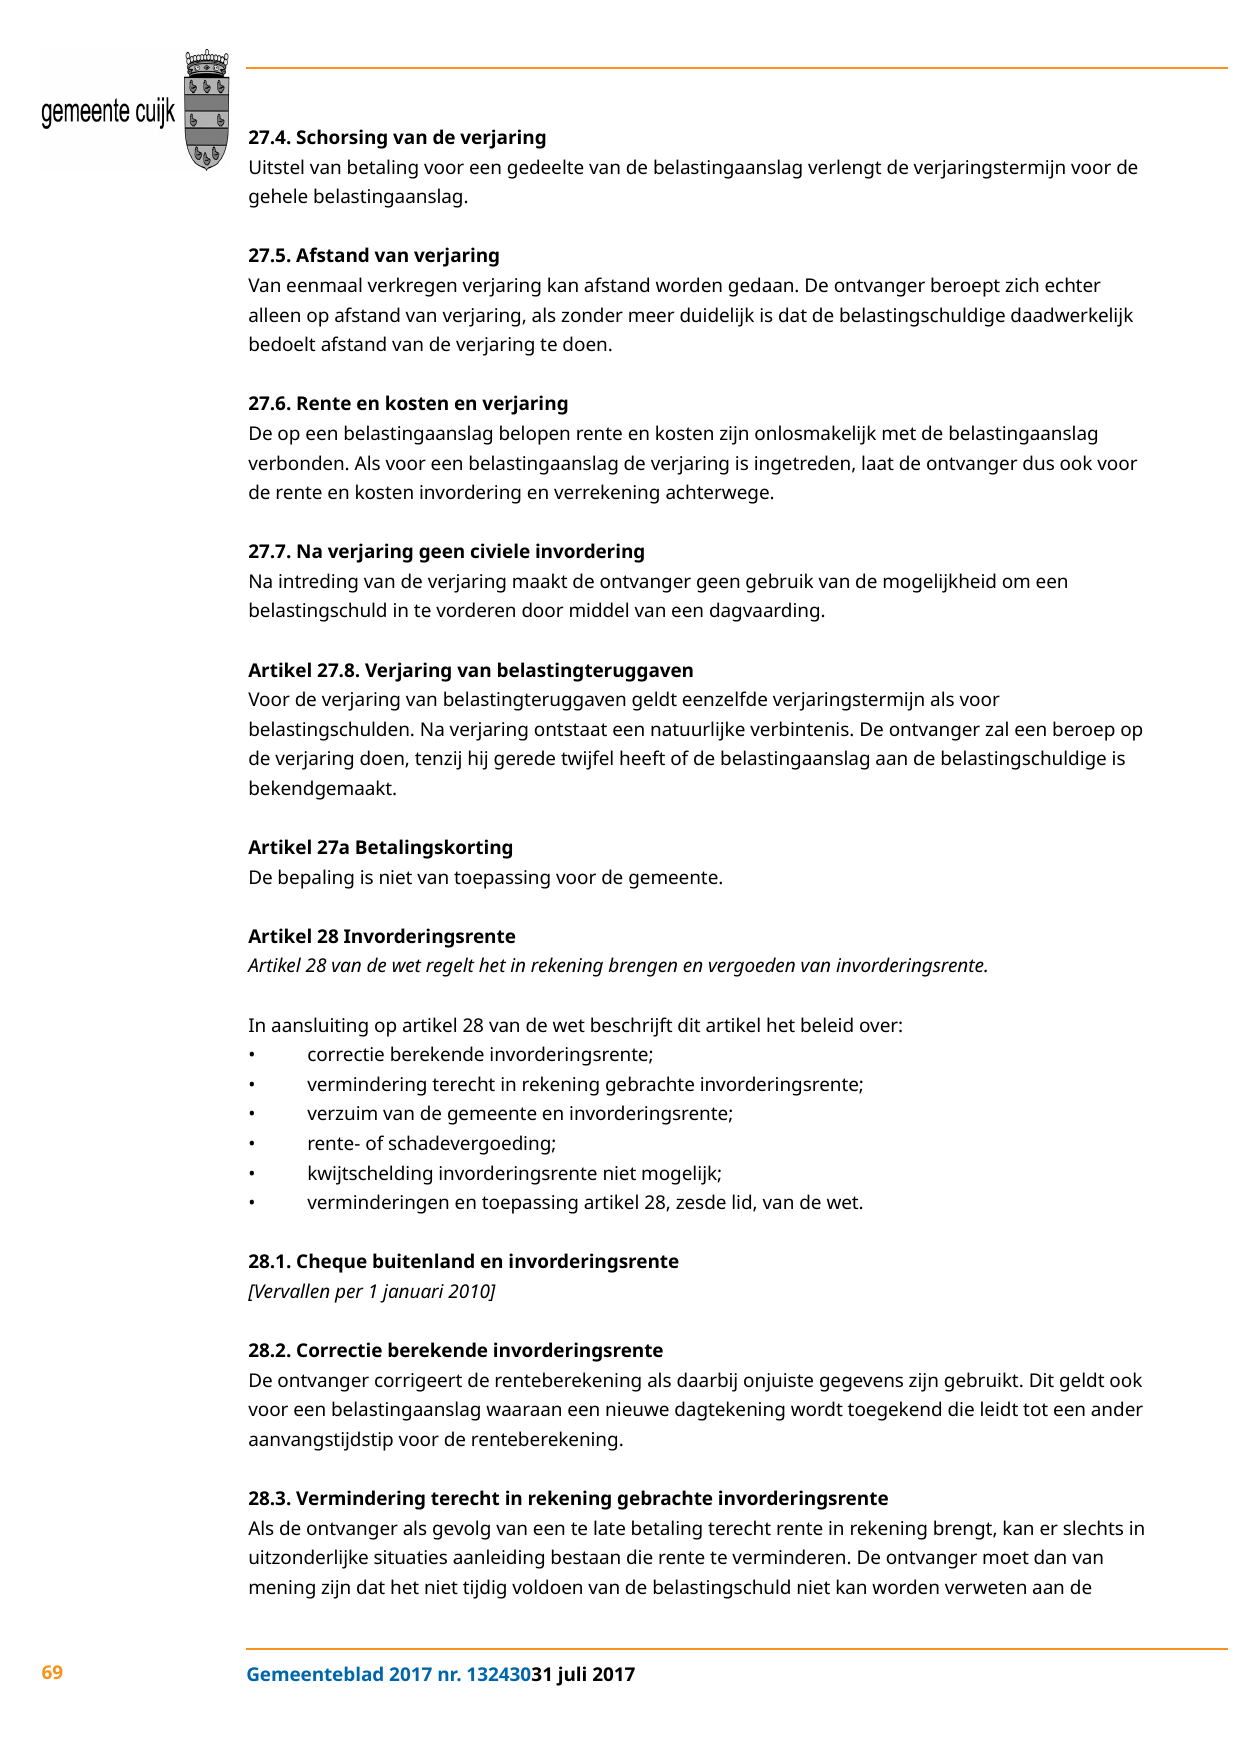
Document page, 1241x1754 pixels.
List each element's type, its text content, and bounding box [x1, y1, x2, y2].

list verzuim van de gemeente en invorderingsrente; [248, 1101, 1152, 1126]
text Als de ontvanger als gevolg van een te late betaling terecht rente in rekening brengt, kan er slechts in uitzonderlijke situaties aanleiding bestaan die rente te verminderen. De ontvanger moet dan van mening zijn dat het niet tijdig voldoen van de belastingschuld niet kan worden verweten aan de [248, 1515, 1152, 1600]
list vermindering terecht in rekening gebrachte invorderingsrente; [248, 1071, 1152, 1097]
text De op een belastingaanslag belopen rente en kosten zijn onlosmakelijk met de belastingaanslag verbonden. Als voor een belastingaanslag de verjaring is ingetreden, laat de ontvanger dus ook voor de rente en kosten invordering en verrekening achterwege. [248, 420, 1152, 505]
picture [41, 47, 231, 172]
text In aansluiting op artikel 28 van de wet beschrijft dit artikel het beleid over: [248, 1012, 1152, 1038]
text Artikel 27.8. Verjaring van belastingteruggaven [248, 657, 1152, 683]
text [Vervallen per 1 januari 2010] [248, 1278, 1152, 1304]
list rente- of schadevergoeding; [248, 1130, 1152, 1156]
text 28.3. Vermindering terecht in rekening gebrachte invorderingsrente [248, 1485, 1152, 1511]
text De ontvanger corrigeert de renteberekening als daarbij onjuiste gegevens zijn gebruikt. Dit geldt ook voor een belastingaanslag waaraan een nieuwe dagtekening wordt toegekend die leidt tot een ander aanvangstijdstip voor de renteberekening. [248, 1367, 1152, 1452]
text Uitstel van betaling voor een gedeelte van de belastingaanslag verlengt de verjaringstermijn voor de gehele belastingaanslag. [248, 154, 1152, 209]
text 28.1. Cheque buitenland en invorderingsrente [248, 1248, 1152, 1274]
list kwijtschelding invorderingsrente niet mogelijk; [248, 1160, 1152, 1186]
text 27.7. Na verjaring geen civiele invordering [248, 538, 1152, 564]
text Van eenmaal verkregen verjaring kan afstand worden gedaan. De ontvanger beroept zich echter alleen op afstand van verjaring, als zonder meer duidelijk is dat de belastingschuldige daadwerkelijk bedoelt afstand van de verjaring te doen. [248, 272, 1152, 357]
text Na intreding van de verjaring maakt de ontvanger geen gebruik van de mogelijkheid om een belastingschuld in te vorderen door middel van een dagvaarding. [248, 568, 1152, 623]
list correctie berekende invorderingsrente; [248, 1041, 1152, 1067]
text 28.2. Correctie berekende invorderingsrente [248, 1337, 1152, 1363]
text 27.6. Rente en kosten en verjaring [248, 391, 1152, 416]
text Artikel 28 Invorderingsrente [248, 923, 1152, 949]
text De bepaling is niet van toepassing voor de gemeente. [248, 864, 1152, 890]
list verminderingen en toepassing artikel 28, zesde lid, van de wet. [248, 1189, 1152, 1215]
text 27.5. Afstand van verjaring [248, 243, 1152, 268]
text Voor de verjaring van belastingteruggaven geldt eenzelfde verjaringstermijn als voor belastingschulden. Na verjaring ontstaat een natuurlijke verbintenis. De ontvanger zal een beroep op de verjaring doen, tenzij hij gerede twijfel heeft of de belastingaanslag aan de belastingschuldige is bekendgemaakt. [248, 686, 1152, 801]
text Artikel 28 van de wet regelt het in rekening brengen en vergoeden van invorderingsrente. [248, 953, 1152, 978]
text 27.4. Schorsing van de verjaring [248, 124, 1152, 150]
text Artikel 27a Betalingskorting [248, 834, 1152, 860]
